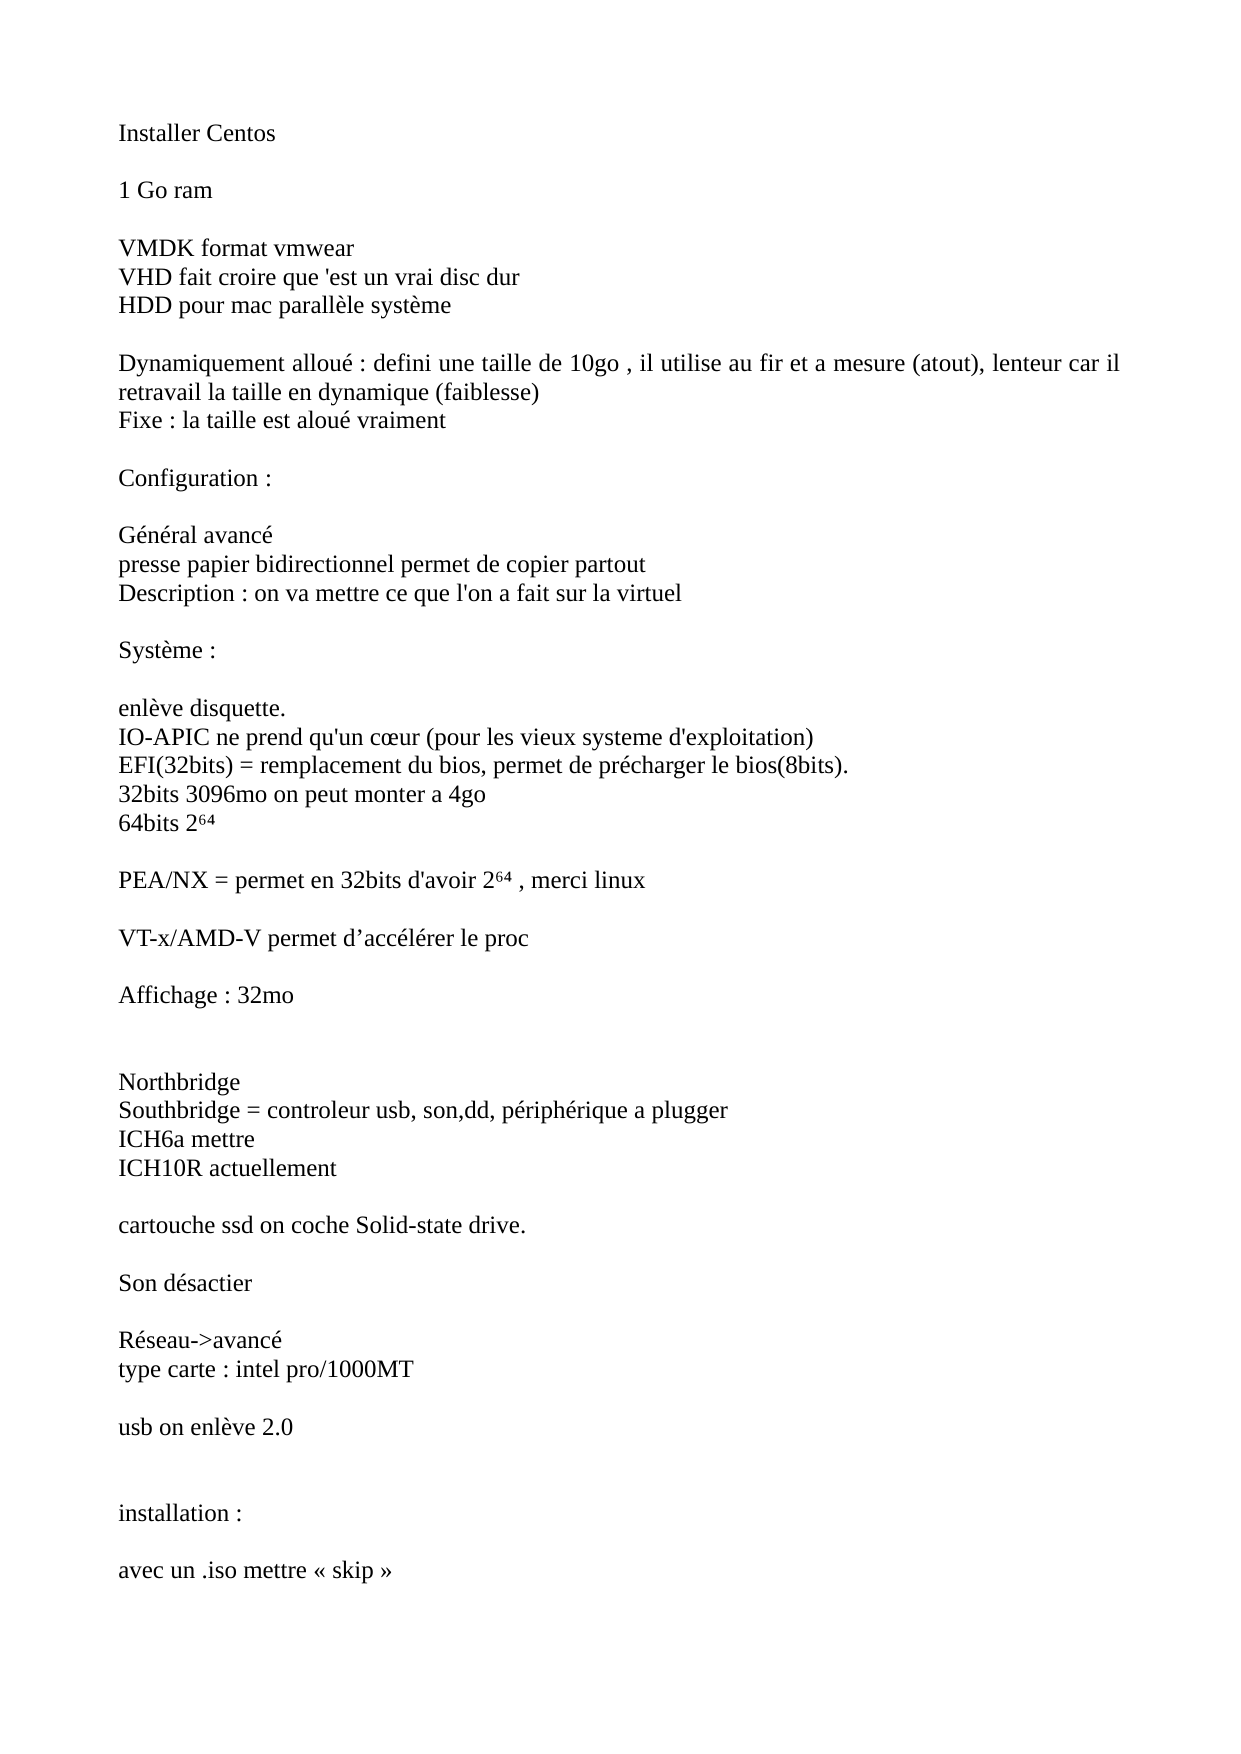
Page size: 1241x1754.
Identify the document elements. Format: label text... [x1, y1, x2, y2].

text Dynamiquement alloué : defini une taille de 10go , il utilise au fir et a mesure (atout), lenteur car il retravail la taille en dynamique (faiblesse) [118, 348, 1122, 406]
text ICH6a mettre [118, 1124, 1122, 1153]
text ICH10R actuellement [118, 1153, 1122, 1182]
text Affichage : 32mo [118, 981, 1122, 1009]
text avec un .iso mettre « skip » [118, 1556, 1122, 1584]
text 1 Go ram [118, 176, 1122, 204]
text Configuration : [118, 463, 1122, 492]
text EFI(32bits) = remplacement du bios, permet de précharger le bios(8bits). [118, 751, 1122, 779]
text Général avancé [118, 521, 1122, 549]
text VT-x/AMD-V permet d’accélérer le proc [118, 923, 1122, 952]
text Northbridge [118, 1067, 1122, 1096]
text Système : [118, 636, 1122, 664]
text usb on enlève 2.0 [118, 1412, 1122, 1441]
text Son désactier [118, 1268, 1122, 1297]
text 32bits 3096mo on peut monter a 4go [118, 779, 1122, 808]
text type carte : intel pro/1000MT [118, 1354, 1122, 1383]
text Fixe : la taille est aloué vraiment [118, 406, 1122, 434]
text enlève disquette. [118, 693, 1122, 722]
text installation : [118, 1498, 1122, 1527]
text presse papier bidirectionnel permet de copier partout [118, 549, 1122, 578]
text IO-APIC ne prend qu'un cœur (pour les vieux systeme d'exploitation) [118, 722, 1122, 751]
text cartouche ssd on coche Solid-state drive. [118, 1211, 1122, 1239]
text HDD pour mac parallèle système [118, 291, 1122, 319]
text Réseau->avancé [118, 1326, 1122, 1354]
text 64bits 2⁶⁴ [118, 808, 1122, 837]
text PEA/NX = permet en 32bits d'avoir 2⁶⁴ , merci linux [118, 866, 1122, 894]
text Southbridge = controleur usb, son,dd, périphérique a plugger [118, 1096, 1122, 1124]
text Description : on va mettre ce que l'on a fait sur la virtuel [118, 578, 1122, 607]
text Installer Centos [118, 118, 1122, 147]
text VMDK format vmwear [118, 233, 1122, 262]
text VHD fait croire que 'est un vrai disc dur [118, 262, 1122, 291]
